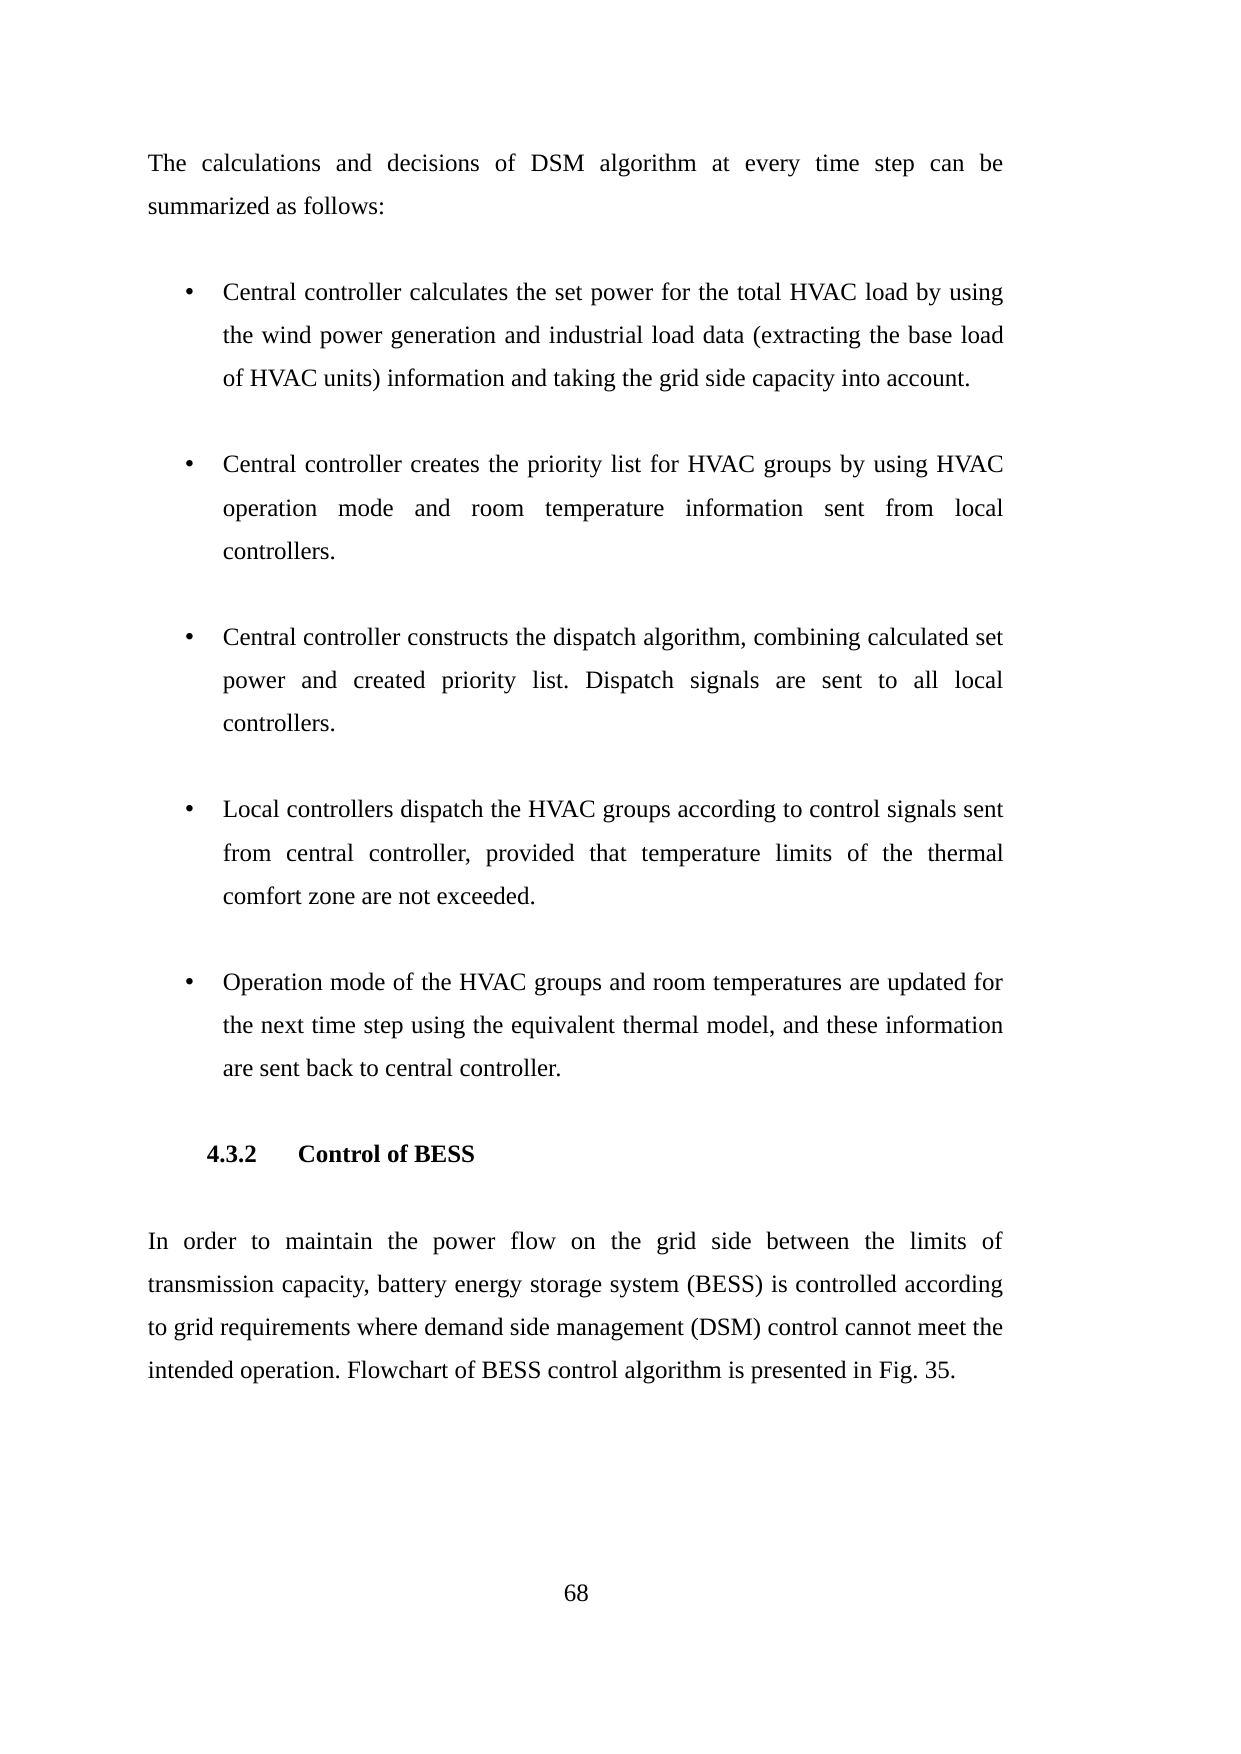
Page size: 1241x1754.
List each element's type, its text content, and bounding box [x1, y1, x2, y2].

list Operation mode of the HVAC groups and room temperatures are updated for the next time step using the equivalent thermal model, and these information are sent back to central controller. [185, 967, 1004, 1082]
list Local controllers dispatch the HVAC groups according to control signals sent from central controller, provided that temperature limits of the thermal comfort zone are not exceeded. [185, 794, 1004, 909]
list Control of BESS [207, 1139, 1004, 1168]
list Central controller creates the priority list for HVAC groups by using HVAC operation mode and room temperature information sent from local controllers. [185, 449, 1004, 564]
text The calculations and decisions of DSM algorithm at every time step can be summarized as follows: [148, 148, 1004, 219]
text In order to maintain the power flow on the grid side between the limits of transmission capacity, battery energy storage system (BESS) is controlled according to grid requirements where demand side management (DSM) control cannot meet the intended operation. Flowchart of BESS control algorithm is presented in Fig. 35. [148, 1226, 1004, 1384]
list Central controller constructs the dispatch algorithm, combining calculated set power and created priority list. Dispatch signals are sent to all local controllers. [185, 622, 1004, 737]
list Central controller calculates the set power for the total HVAC load by using the wind power generation and industrial load data (extracting the base load of HVAC units) information and taking the grid side capacity into account. [185, 277, 1004, 392]
